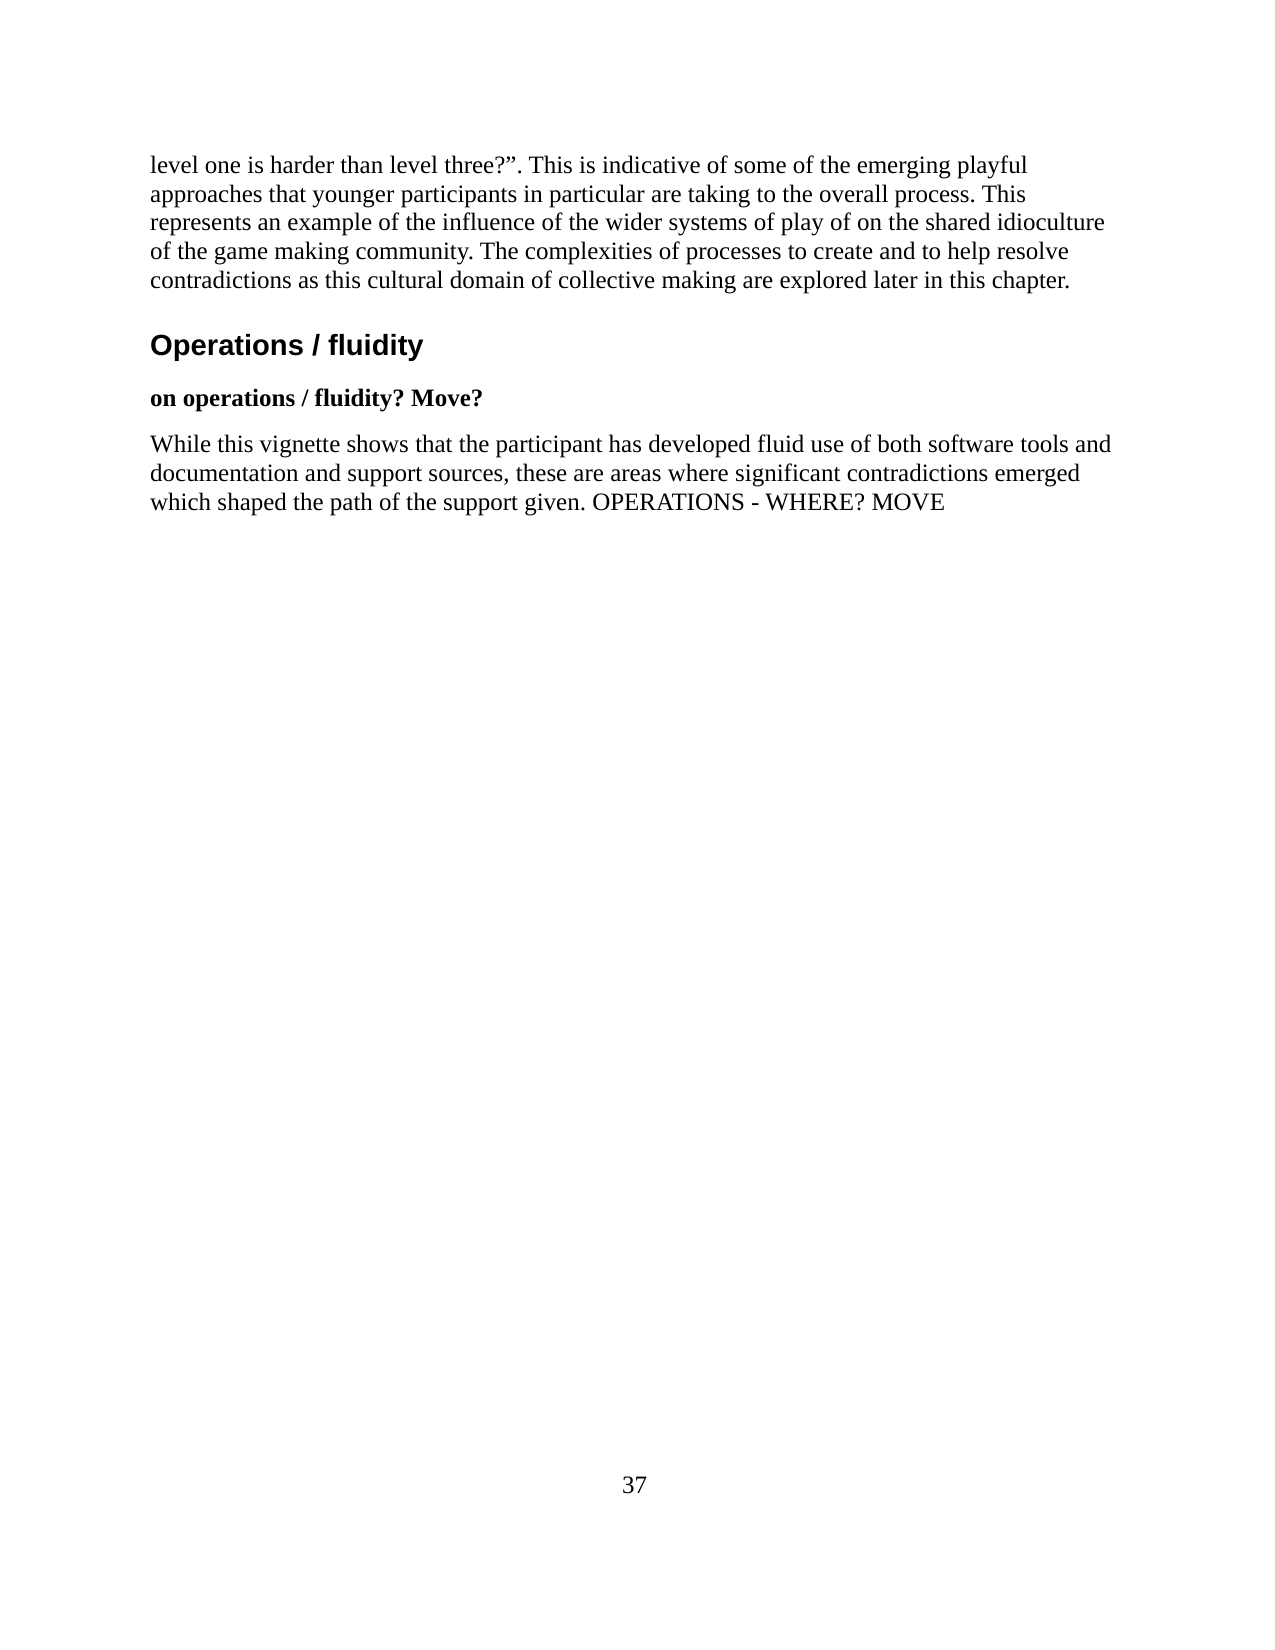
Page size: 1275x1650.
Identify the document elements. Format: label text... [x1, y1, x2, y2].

text While this vignette shows that the participant has developed fluid use of both software tools and documentation and support sources, these are areas where significant contradictions emerged which shaped the path of the support given. OPERATIONS - WHERE? MOVE [150, 429, 1125, 516]
text on operations / fluidity? Move? [150, 383, 1125, 411]
subtitle Operations / fluidity [150, 328, 1125, 361]
text level one is harder than level three?”. This is indicative of some of the emerging playful approaches that younger participants in particular are taking to the overall process. This represents an example of the influence of the wider systems of play of on the shared idioculture of the game making community. The complexities of processes to create and to help resolve contradictions as this cultural domain of collective making are explored later in this chapter. [150, 150, 1125, 294]
